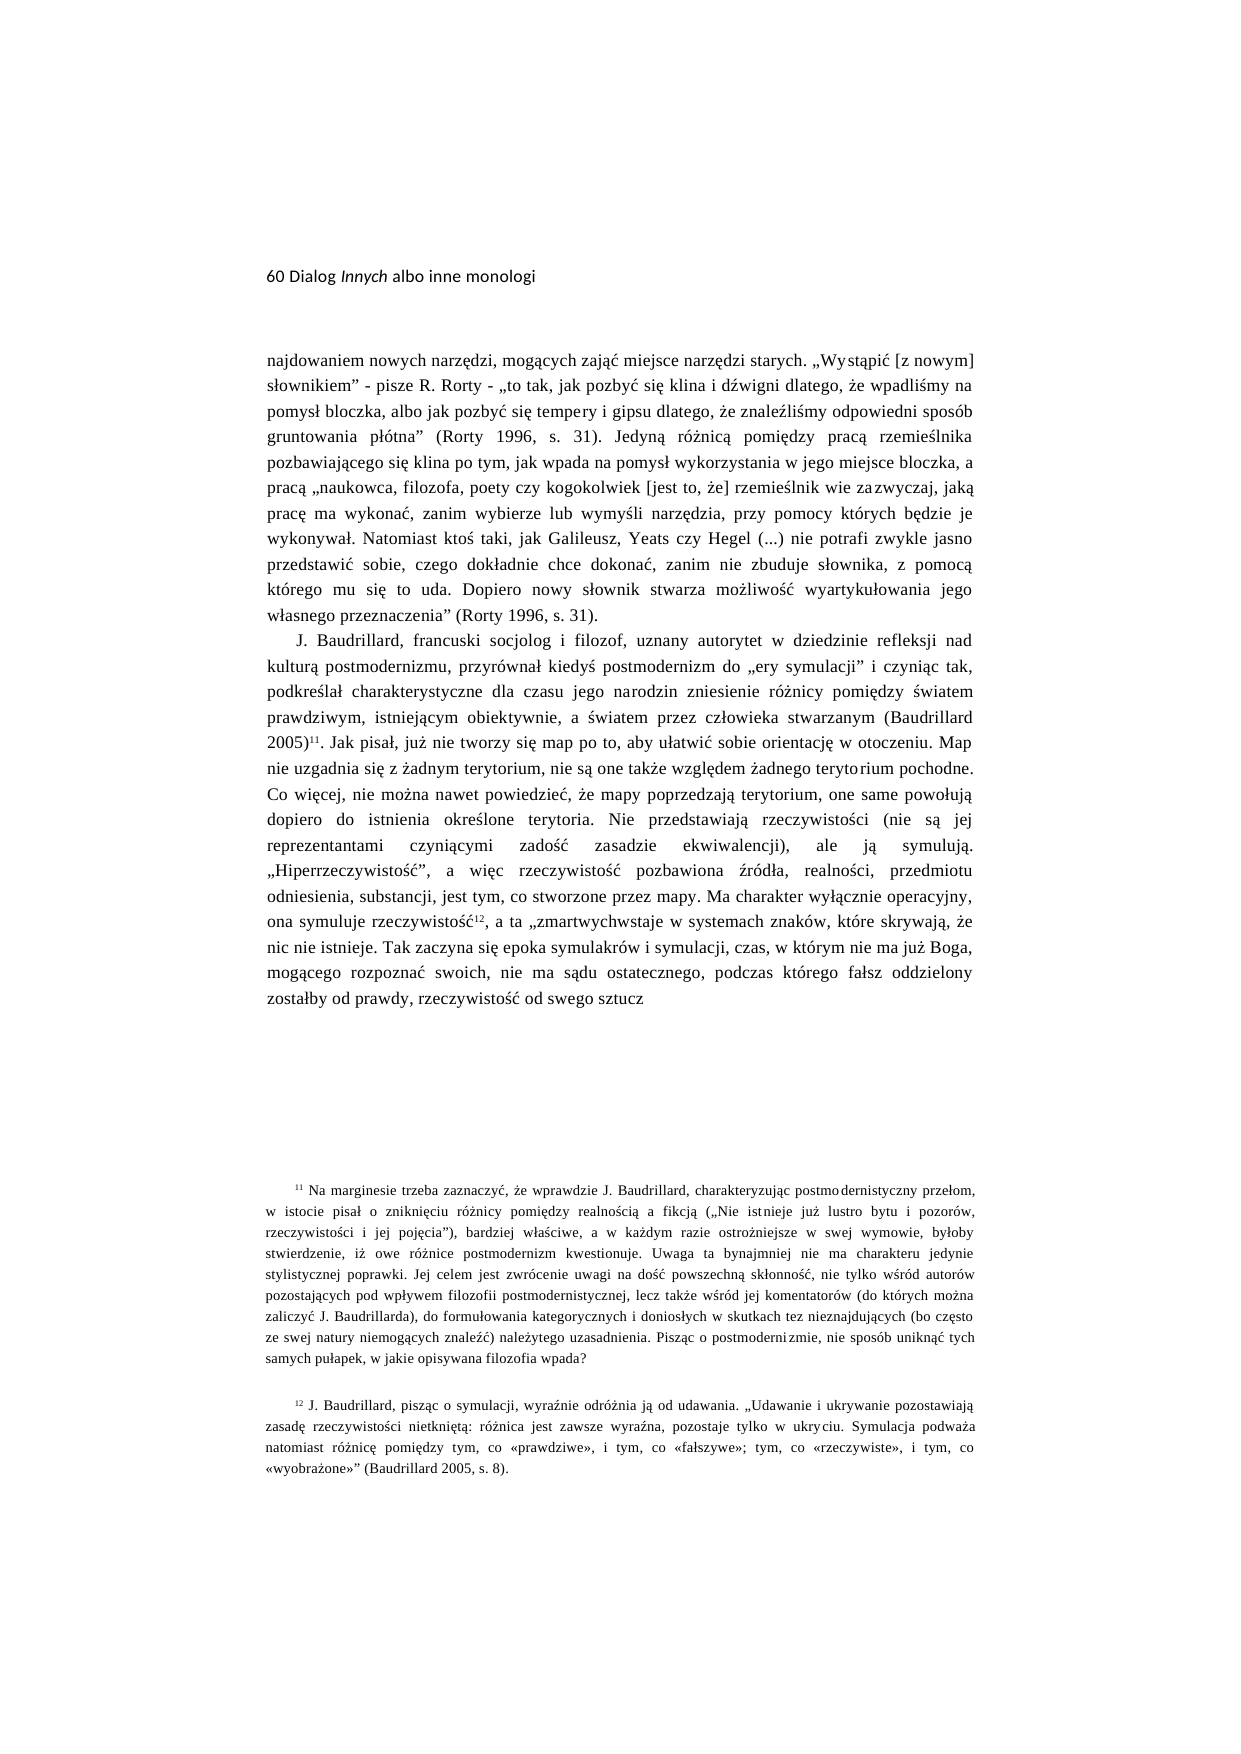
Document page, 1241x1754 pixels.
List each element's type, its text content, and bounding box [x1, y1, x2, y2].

text najdowaniem nowych narzędzi, mogących zająć miejsce narzędzi starych. „Wy­stąpić [z nowym] słownikiem” - pisze R. Rorty - „to tak, jak pozbyć się klina i dźwigni dlatego, że wpadliśmy na pomysł bloczka, albo jak pozbyć się tempe­ry i gipsu dlatego, że znaleźliśmy odpowiedni sposób gruntowania płótna” (Rorty 1996, s. 31). Jedyną różnicą pomiędzy pracą rzemieślnika pozbawiającego się klina po tym, jak wpada na pomysł wykorzystania w jego miejsce bloczka, a pra­cą „naukowca, filozofa, poety czy kogokolwiek [jest to, że] rzemieślnik wie za­zwyczaj, jaką pracę ma wykonać, zanim wybierze lub wymyśli narzędzia, przy pomocy których będzie je wykonywał. Natomiast ktoś taki, jak Galileusz, Yeats czy Hegel (...) nie potrafi zwykle jasno przedstawić sobie, czego dokładnie chce dokonać, zanim nie zbuduje słownika, z pomocą którego mu się to uda. Dopiero nowy słownik stwarza możliwość wyartykułowania jego własnego przeznacze­nia” (Rorty 1996, s. 31). [267, 346, 974, 626]
text 11 Na marginesie trzeba zaznaczyć, że wprawdzie J. Baudrillard, charakteryzując postmo­dernistyczny przełom, w istocie pisał o zniknięciu różnicy pomiędzy realnością a fikcją („Nie ist­nieje już lustro bytu i pozorów, rzeczywistości i jej pojęcia”), bardziej właściwe, a w każdym razie ostrożniejsze w swej wymowie, byłoby stwierdzenie, iż owe różnice postmodernizm kwestionuje. Uwaga ta bynajmniej nie ma charakteru jedynie stylistycznej poprawki. Jej celem jest zwróce­nie uwagi na dość powszechną skłonność, nie tylko wśród autorów pozostających pod wpływem filozofii postmodernistycznej, lecz także wśród jej komentatorów (do których można zaliczyć J. Baudrillarda), do formułowania kategorycznych i doniosłych w skutkach tez nieznajdujących (bo często ze swej natury niemogących znaleźć) należytego uzasadnienia. Pisząc o postmoderni­zmie, nie sposób uniknąć tych samych pułapek, w jakie opisywana filozofia wpada? [265, 1178, 976, 1368]
text 12 J. Baudrillard, pisząc o symulacji, wyraźnie odróżnia ją od udawania. „Udawanie i ukrywanie pozostawiają zasadę rzeczywistości nietkniętą: różnica jest zawsze wyraźna, pozostaje tylko w ukry­ciu. Symulacja podważa natomiast różnicę pomiędzy tym, co «prawdziwe», i tym, co «fałszywe»; tym, co «rzeczywiste», i tym, co «wyobrażone»” (Baudrillard 2005, s. 8). [265, 1394, 976, 1478]
text 60 Dialog Innych albo inne monologi [266, 268, 606, 286]
text J. Baudrillard, francuski socjolog i filozof, uznany autorytet w dziedzinie refleksji nad kulturą postmodernizmu, przyrównał kiedyś postmodernizm do „ery symulacji” i czyniąc tak, podkreślał charakterystyczne dla czasu jego na­rodzin zniesienie różnicy pomiędzy światem prawdziwym, istniejącym obiek­tywnie, a światem przez człowieka stwarzanym (Baudrillard 2005)11. Jak pisał, już nie tworzy się map po to, aby ułatwić sobie orientację w otoczeniu. Map nie uzgadnia się z żadnym terytorium, nie są one także względem żadnego teryto­rium pochodne. Co więcej, nie można nawet powiedzieć, że mapy poprzedzają terytorium, one same powołują dopiero do istnienia określone terytoria. Nie przedstawiają rzeczywistości (nie są jej reprezentantami czyniącymi zadość za­sadzie ekwiwalencji), ale ją symulują. „Hiperrzeczywistość”, a więc rzeczywistość pozbawiona źródła, realności, przedmiotu odniesienia, substancji, jest tym, co stworzone przez mapy. Ma charakter wyłącznie operacyjny, ona symuluje rze­czywistość12, a ta „zmartwychwstaje w systemach znaków, które skrywają, że nic nie istnieje. Tak zaczyna się epoka symulakrów i symulacji, czas, w którym nie ma już Boga, mogącego rozpoznać swoich, nie ma sądu ostatecznego, podczas którego fałsz oddzielony zostałby od prawdy, rzeczywistość od swego sztucz­ [267, 626, 974, 1009]
